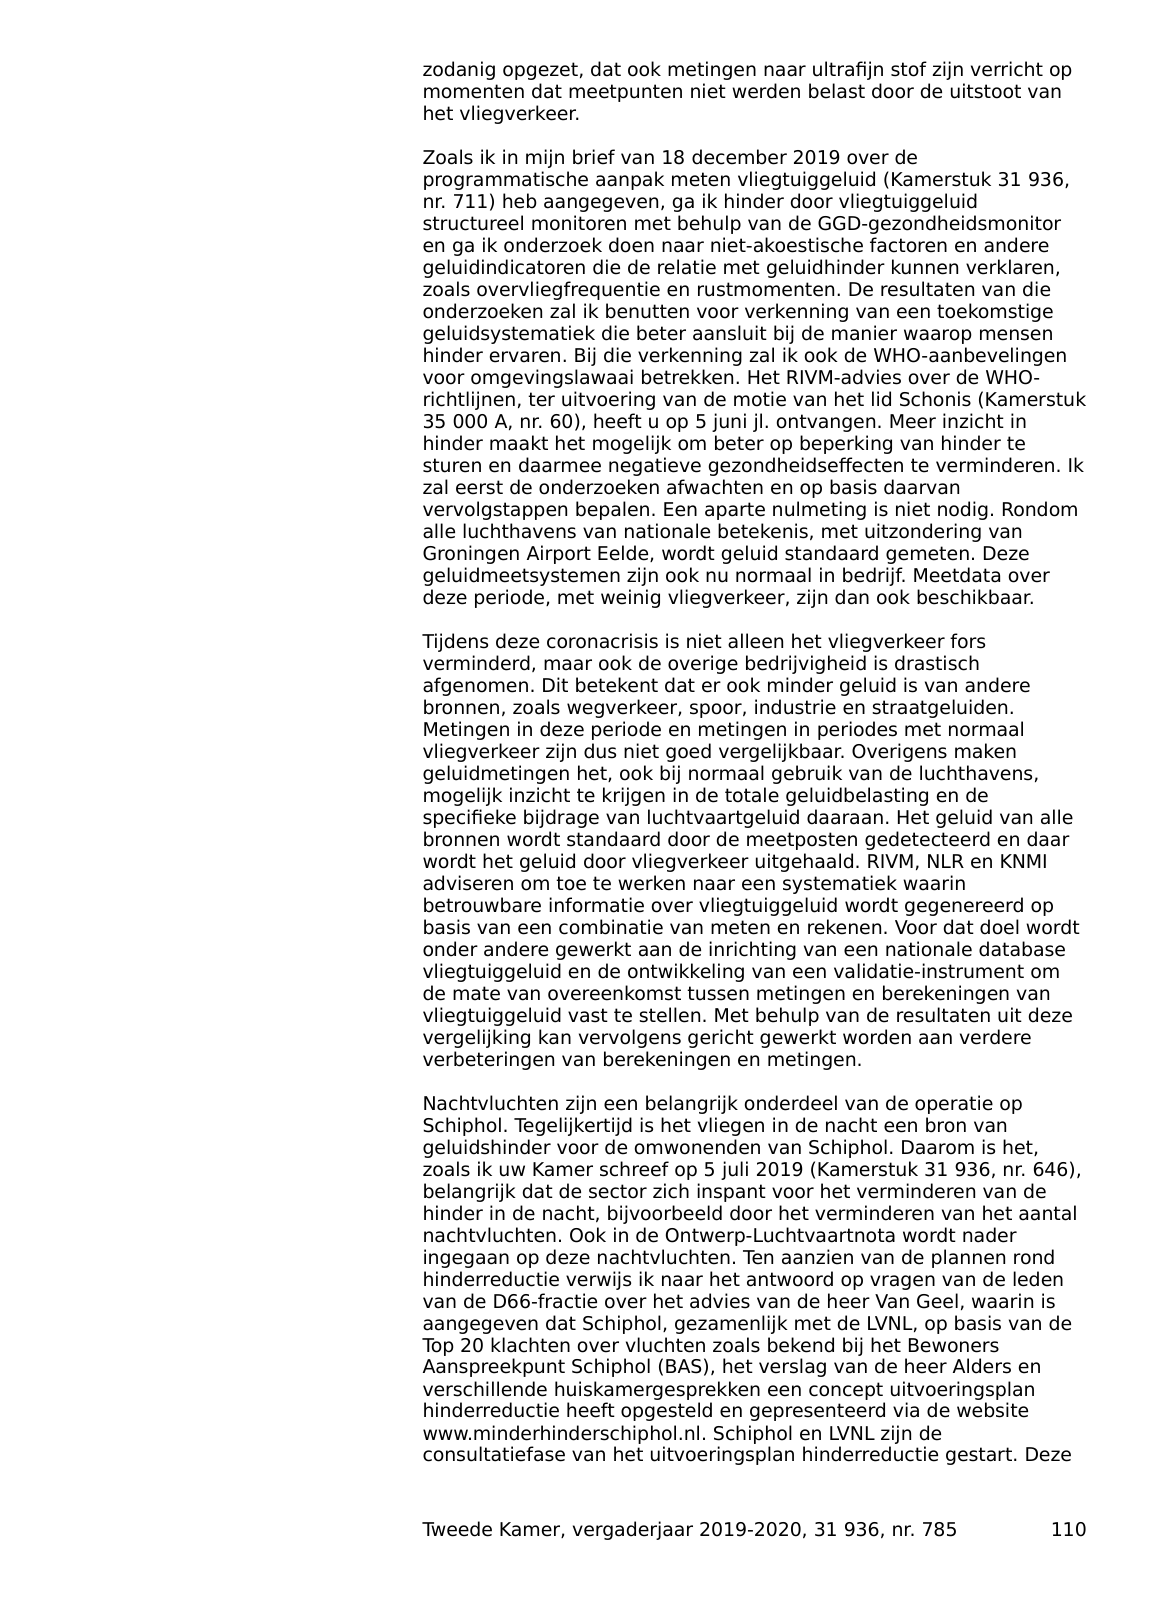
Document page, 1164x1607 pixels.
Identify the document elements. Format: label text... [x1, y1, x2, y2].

text Zoals ik in mijn brief van 18 december 2019 over de programmatische aanpak meten vliegtuiggeluid (Kamerstuk 31 936, nr. 711) heb aangegeven, ga ik hinder door vliegtuiggeluid structureel monitoren met behulp van de GGD-gezondheidsmonitor en ga ik onderzoek doen naar niet-akoestische factoren en andere geluidindicatoren die de relatie met geluidhinder kunnen verklaren, zoals overvliegfrequentie en rustmomenten. De resultaten van die onderzoeken zal ik benutten voor verkenning van een toekomstige geluidsystematiek die beter aansluit bij de manier waarop mensen hinder ervaren. Bij die verkenning zal ik ook de WHO-aanbevelingen voor omgevingslawaai betrekken. Het RIVM-advies over de WHO-richtlijnen, ter uitvoering van de motie van het lid Schonis (Kamerstuk 35 000 A, nr. 60), heeft u op 5 juni jl. ontvangen. Meer inzicht in hinder maakt het mogelijk om beter op beperking van hinder te sturen en daarmee negatieve gezondheidseffecten te verminderen. Ik zal eerst de onderzoeken afwachten en op basis daarvan vervolgstappen bepalen. Een aparte nulmeting is niet nodig. Rondom alle luchthavens van nationale betekenis, met uitzondering van Groningen Airport Eelde, wordt geluid standaard gemeten. Deze geluidmeetsystemen zijn ook nu normaal in bedrijf. Meetdata over deze periode, met weinig vliegverkeer, zijn dan ook beschikbaar. [422, 147, 1087, 609]
text zodanig opgezet, dat ook metingen naar ultrafijn stof zijn verricht op momenten dat meetpunten niet werden belast door de uitstoot van het vliegverkeer. [422, 59, 1087, 125]
text Tijdens deze coronacrisis is niet alleen het vliegverkeer fors verminderd, maar ook de overige bedrijvigheid is drastisch afgenomen. Dit betekent dat er ook minder geluid is van andere bronnen, zoals wegverkeer, spoor, industrie en straatgeluiden. Metingen in deze periode en metingen in periodes met normaal vliegverkeer zijn dus niet goed vergelijkbaar. Overigens maken geluidmetingen het, ook bij normaal gebruik van de luchthavens, mogelijk inzicht te krijgen in de totale geluidbelasting en de specifieke bijdrage van luchtvaartgeluid daaraan. Het geluid van alle bronnen wordt standaard door de meetposten gedetecteerd en daar wordt het geluid door vliegverkeer uitgehaald. RIVM, NLR en KNMI adviseren om toe te werken naar een systematiek waarin betrouwbare informatie over vliegtuiggeluid wordt gegenereerd op basis van een combinatie van meten en rekenen. Voor dat doel wordt onder andere gewerkt aan de inrichting van een nationale database vliegtuiggeluid en de ontwikkeling van een validatie-instrument om de mate van overeenkomst tussen metingen en berekeningen van vliegtuiggeluid vast te stellen. Met behulp van de resultaten uit deze vergelijking kan vervolgens gericht gewerkt worden aan verdere verbeteringen van berekeningen en metingen. [422, 631, 1087, 1071]
text Nachtvluchten zijn een belangrijk onderdeel van de operatie op Schiphol. Tegelijkertijd is het vliegen in de nacht een bron van geluidshinder voor de omwonenden van Schiphol. Daarom is het, zoals ik uw Kamer schreef op 5 juli 2019 (Kamerstuk 31 936, nr. 646), belangrijk dat de sector zich inspant voor het verminderen van de hinder in de nacht, bijvoorbeeld door het verminderen van het aantal nachtvluchten. Ook in de Ontwerp-Luchtvaartnota wordt nader ingegaan op deze nachtvluchten. Ten aanzien van de plannen rond hinderreductie verwijs ik naar het antwoord op vragen van de leden van de D66-fractie over het advies van de heer Van Geel, waarin is aangegeven dat Schiphol, gezamenlijk met de LVNL, op basis van de Top 20 klachten over vluchten zoals bekend bij het Bewoners Aanspreekpunt Schiphol (BAS), het verslag van de heer Alders en verschillende huiskamergesprekken een concept uitvoeringsplan hinderreductie heeft opgesteld en gepresenteerd via de website www.minderhinderschiphol.nl. Schiphol en LVNL zijn de consultatiefase van het uitvoeringsplan hinderreductie gestart. Deze [422, 1093, 1087, 1466]
